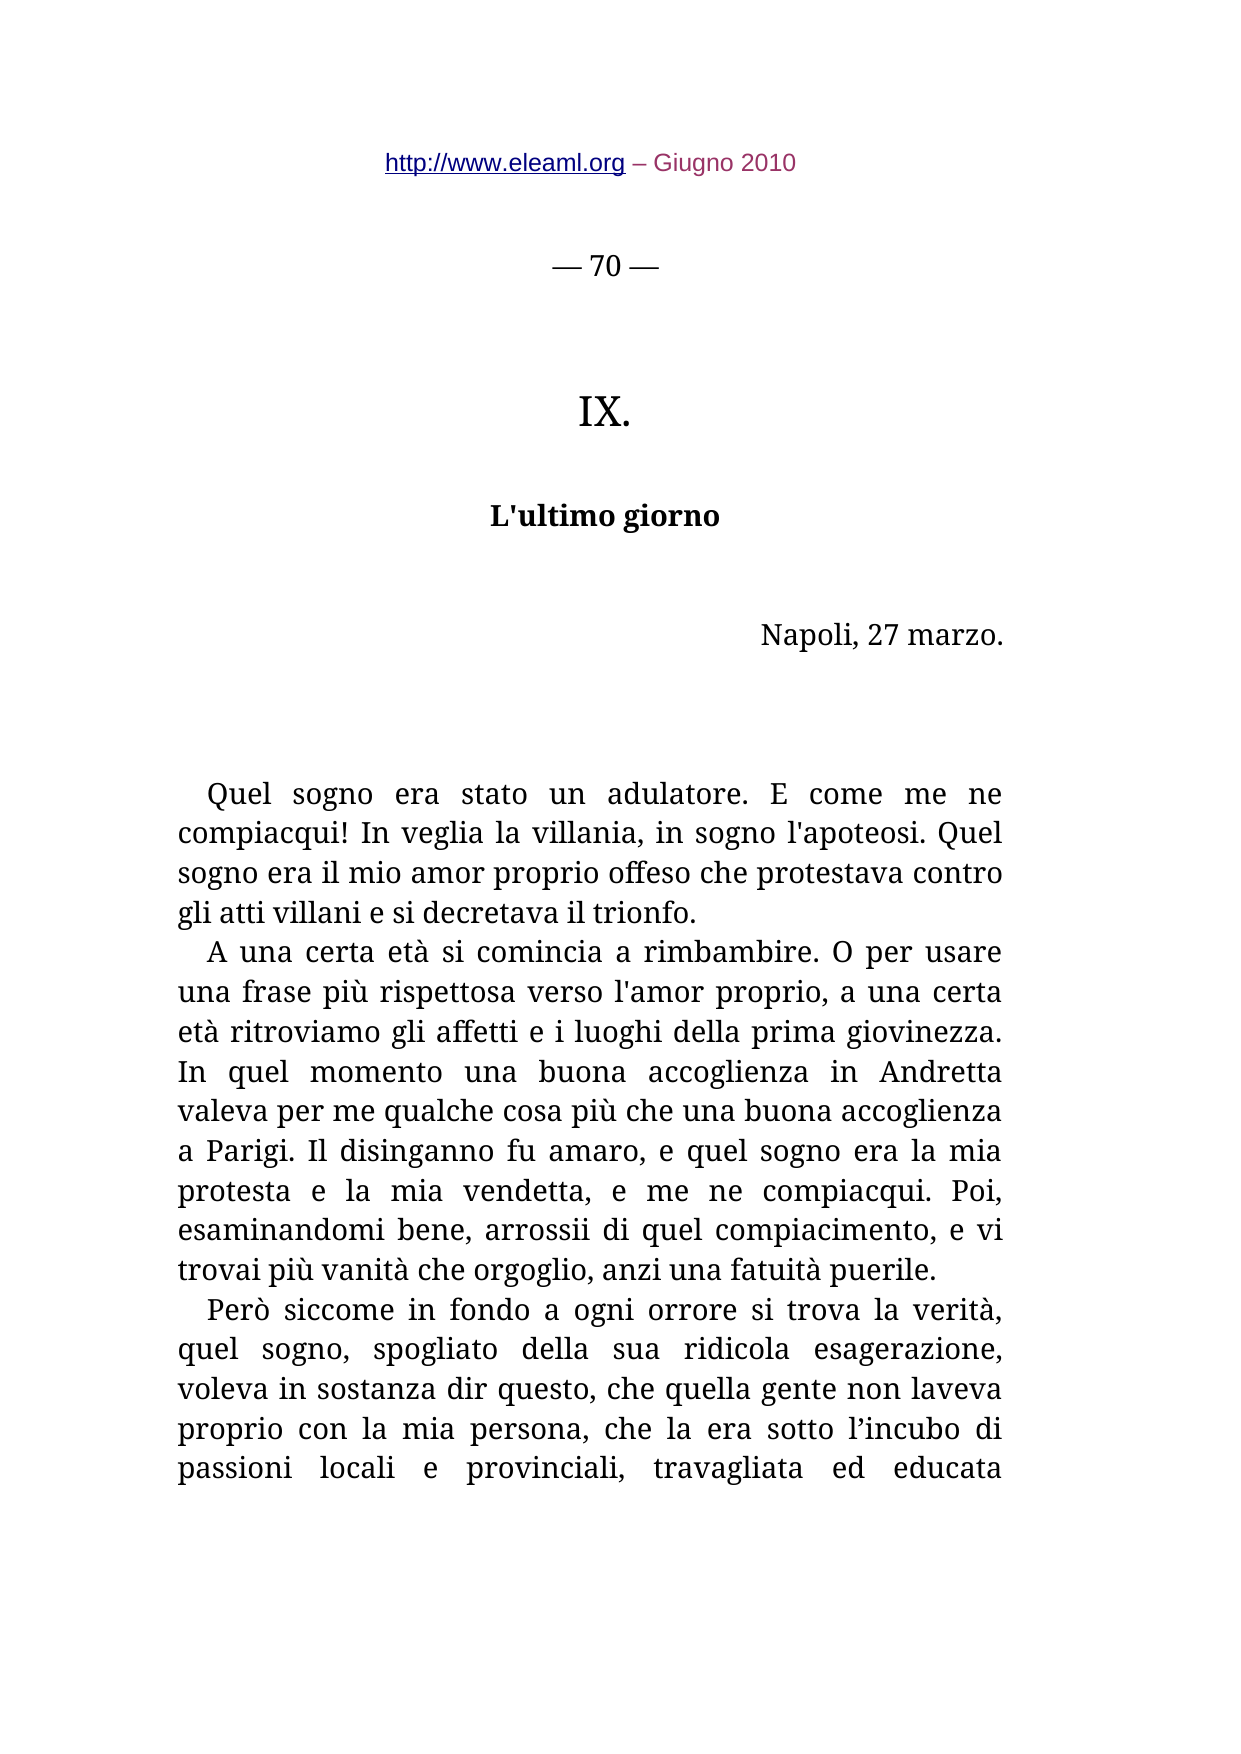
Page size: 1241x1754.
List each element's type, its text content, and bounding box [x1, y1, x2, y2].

text Però siccome in fondo a ogni orrore si trova la verità, quel sogno, spogliato della sua ridicola esagerazione, voleva in sostanza dir questo, che quella gente non laveva proprio con la mia persona, che la era sotto l’incubo di passioni locali e provinciali, travagliata ed educata [177, 1289, 1004, 1487]
text IX. [177, 382, 1004, 438]
text Quel sogno era stato un adulatore. E come me ne compiacqui! In veglia la villania, in sogno l'apoteosi. Quel sogno era il mio amor proprio offeso che protestava contro gli atti villani e si decretava il trionfo. [177, 773, 1004, 932]
text — 70 — [177, 246, 1004, 285]
text L'ultimo giorno [177, 495, 1004, 535]
text A una certa età si comincia a rimbambire. O per usare una frase più rispettosa verso l'amor proprio, a una certa età ritroviamo gli affetti e i luoghi della prima giovinezza. In quel momento una buona accoglienza in Andretta valeva per me qualche cosa più che una buona accoglienza a Parigi. Il disinganno fu amaro, e quel sogno era la mia protesta e la mia vendetta, e me ne compiacqui. Poi, esaminandomi bene, arrossii di quel compiacimento, e vi trovai più vanità che orgoglio, anzi una fatuità puerile. [177, 932, 1004, 1289]
text Napoli, 27 marzo. [177, 614, 1004, 654]
